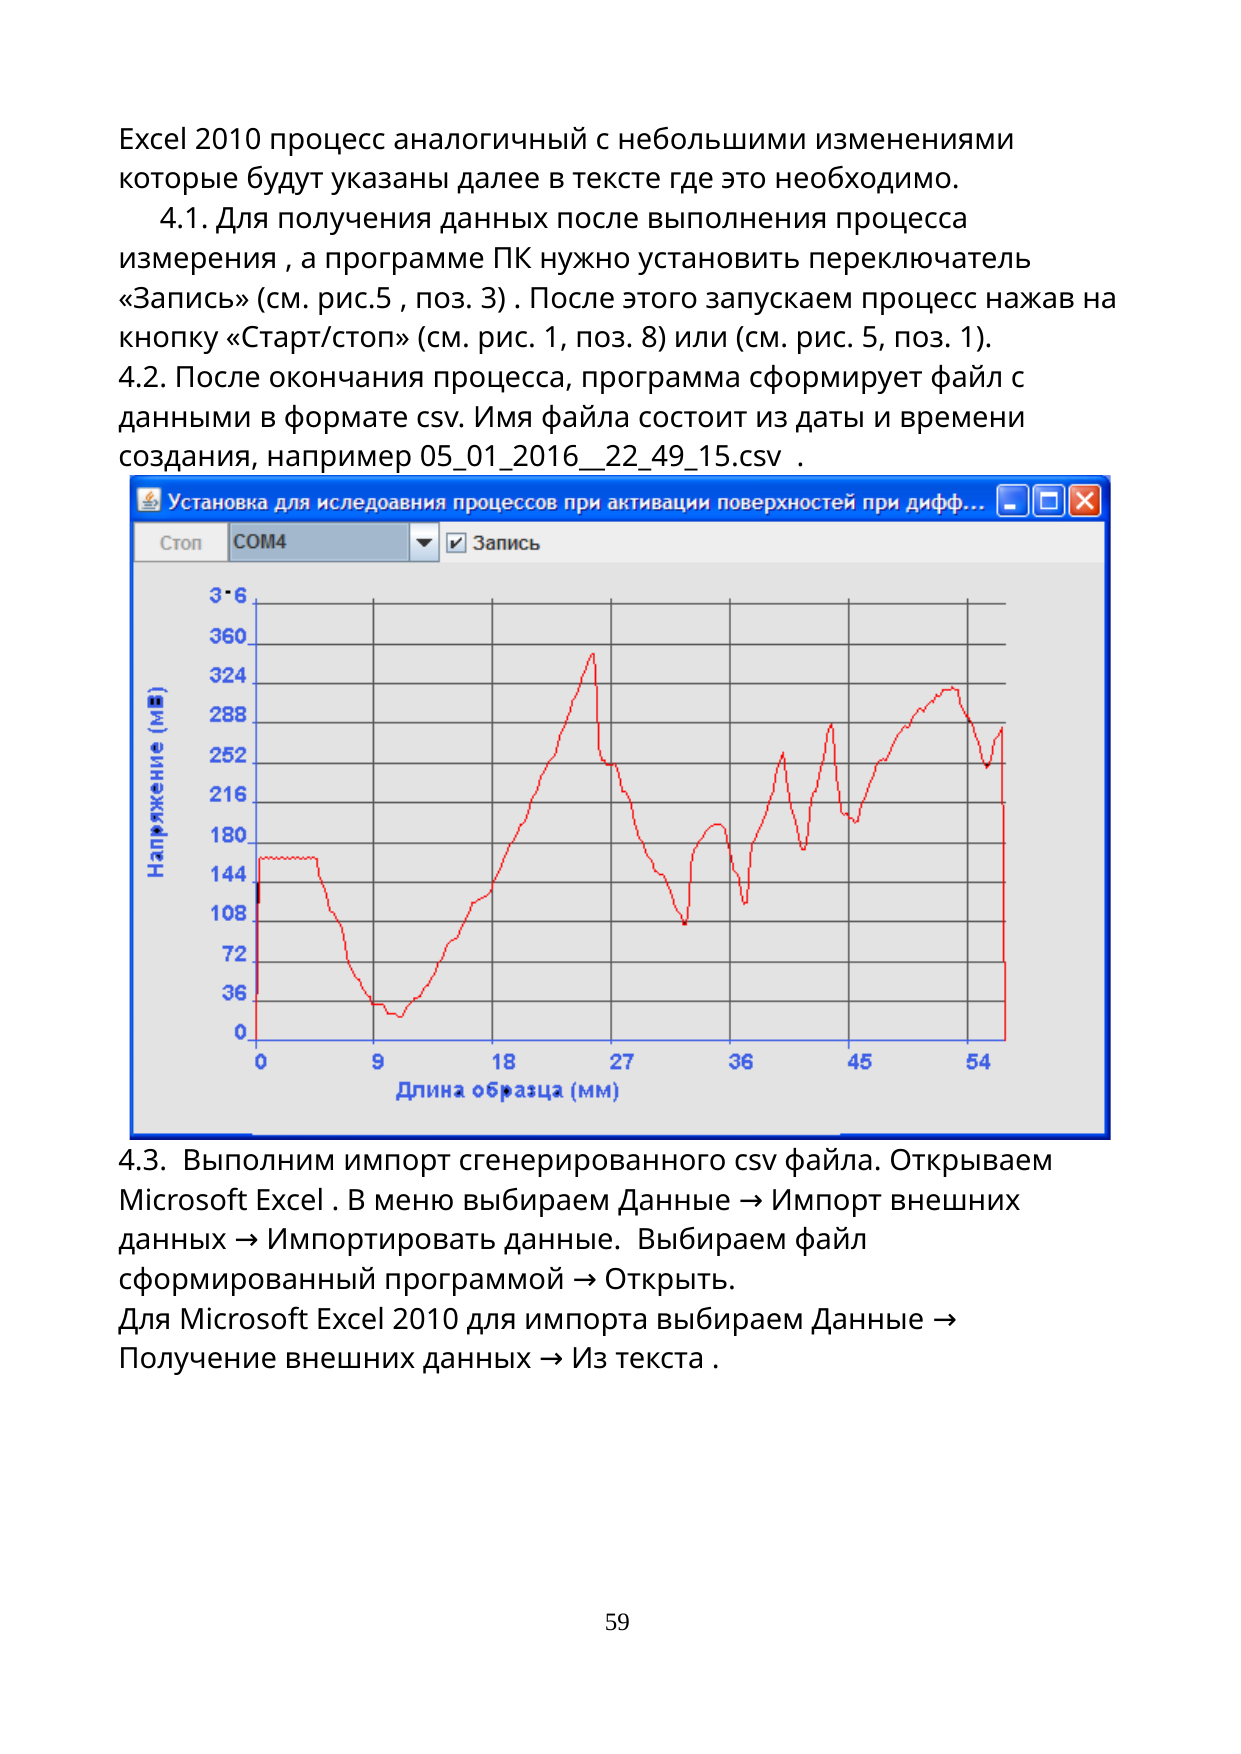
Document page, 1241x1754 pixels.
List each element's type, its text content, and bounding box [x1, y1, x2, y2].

text 4.1. Для получения данных после выполнения процесса измерения , а программе ПК нужно установить переключатель «Запись» (см. рис.5 , поз. 3) . После этого запускаем процесс нажав на кнопку «Старт/стоп» (см. рис. 1, поз. 8) или (см. рис. 5, поз. 1). [118, 197, 1122, 356]
picture [129, 475, 1111, 1140]
text 4.2. После окончания процесса, программа сформирует файл с данными в формате csv. Имя файла состоит из даты и времени создания, например 05_01_2016__22_49_15.csv . [118, 356, 1122, 475]
text Для Microsoft Excel 2010 для импорта выбираем Данные → Получение внешних данных → Из текста . [118, 1298, 1122, 1377]
text Excel 2010 процесс аналогичный с небольшими изменениями которые будут указаны далее в тексте где это необходимо. [118, 118, 1122, 197]
text 4.3. Выполним импорт сгенерированного csv файла. Открываем Microsoft Excel . В меню выбираем Данные → Импорт внешних данных → Импортировать данные. Выбираем файл сформированный программой → Открыть. [118, 1140, 1122, 1298]
